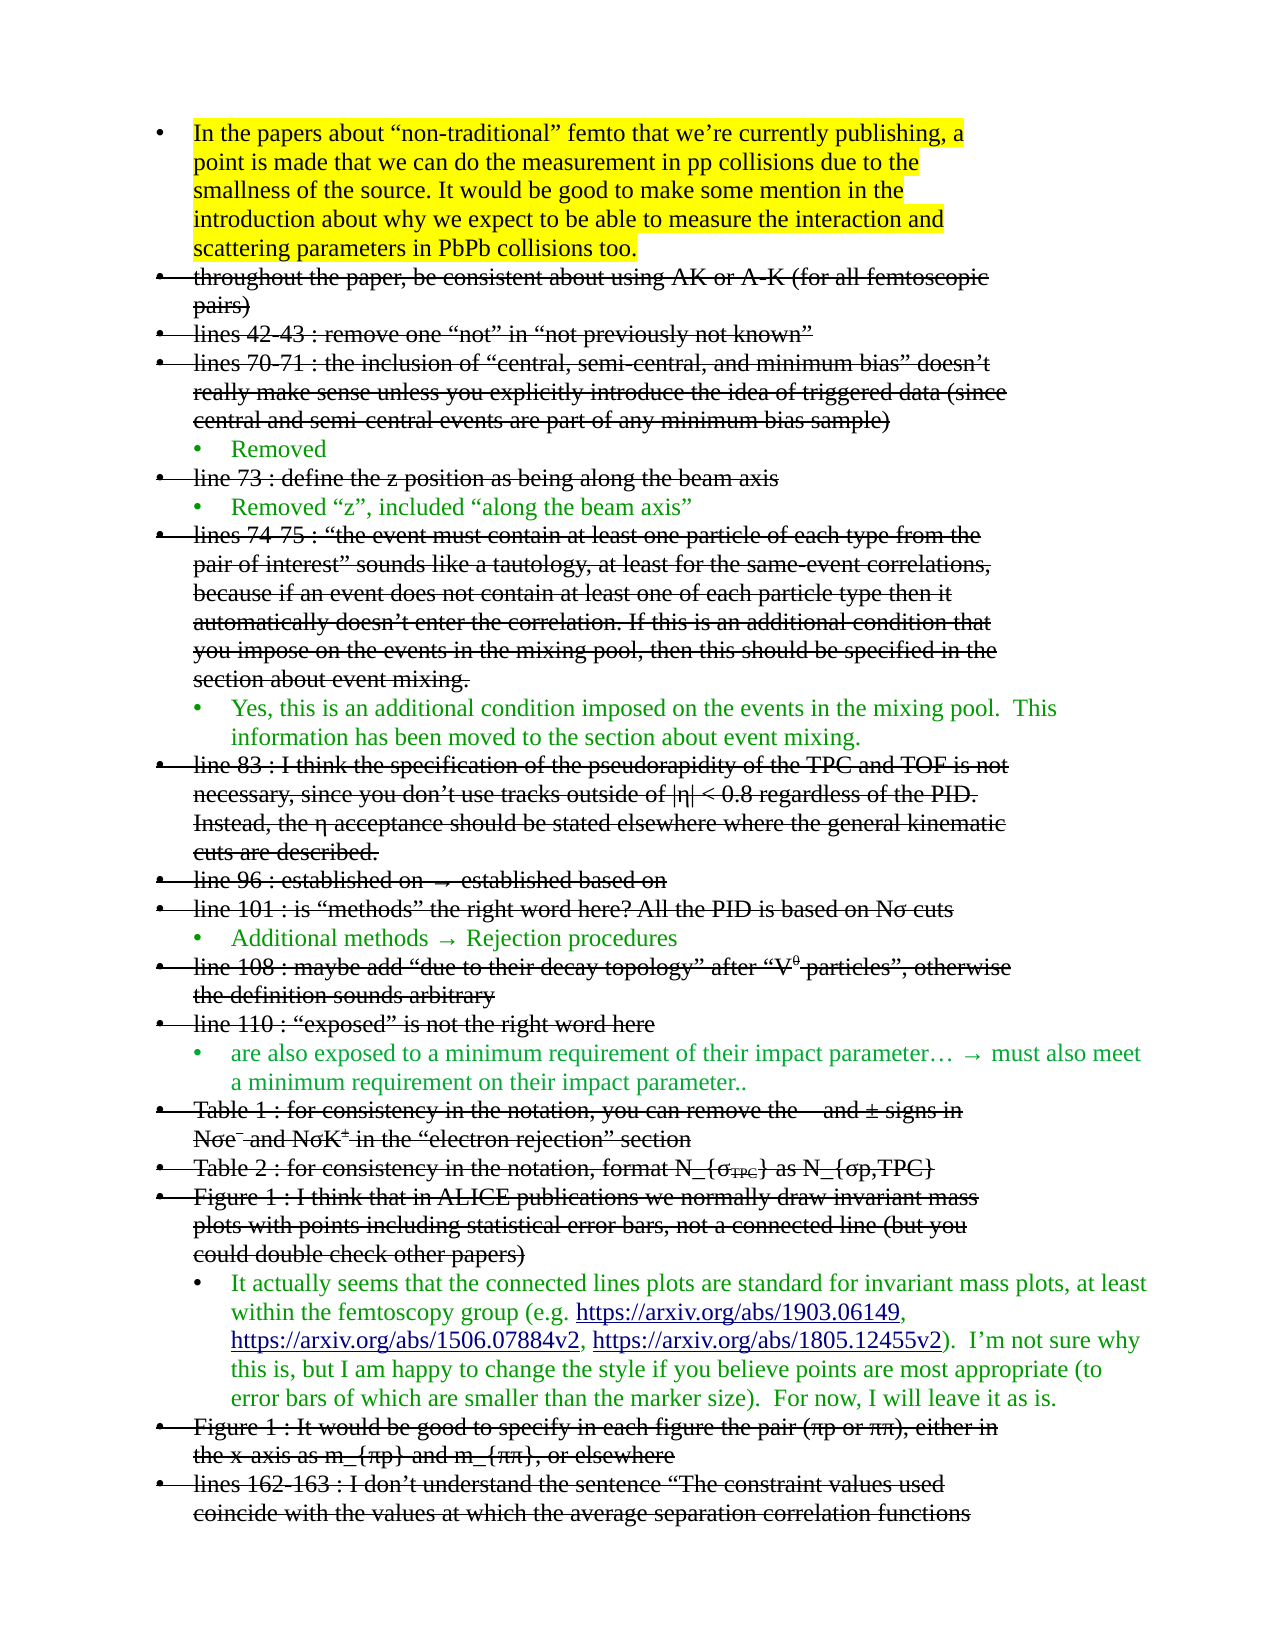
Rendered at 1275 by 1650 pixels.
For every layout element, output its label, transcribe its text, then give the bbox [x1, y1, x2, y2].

list lines 42-43 : remove one “not” in “not previously not known” [156, 319, 1157, 348]
list In the papers about “non-traditional” femto that we’re currently publishing, a [156, 118, 1157, 147]
list Removed “z”, included “along the beam axis” [193, 492, 1157, 521]
list Table 1 : for consistency in the notation, you can remove the – and ± signs in [156, 1096, 1157, 1124]
list line 101 : is “methods” the right word here? All the PID is based on Nσ cuts [156, 894, 1157, 923]
list Figure 1 : I think that in ALICE publications we normally draw invariant mass [156, 1182, 1157, 1211]
list automatically doesn’t enter the correlation. If this is an additional condition that [156, 607, 1157, 636]
list line 110 : “exposed” is not the right word here [156, 1009, 1157, 1038]
list could double check other papers) [156, 1239, 1157, 1268]
list coincide with the values at which the average separation correlation functions [156, 1498, 1157, 1527]
list Figure 1 : It would be good to specify in each figure the pair (πp or ππ), either in [156, 1412, 1157, 1441]
list the x-axis as m_{πp} and m_{ππ}, or elsewhere [156, 1441, 1157, 1469]
list pairs) [156, 291, 1157, 319]
list line 96 : established on → established based on [156, 866, 1157, 894]
list you impose on the events in the mixing pool, then this should be specified in the [156, 636, 1157, 664]
list It actually seems that the connected lines plots are standard for invariant mass plots, at least within the femtoscopy group (e.g. https://arxiv.org/abs/1903.06149, https://arxiv.org/abs/1506.07884v2, https://arxiv.org/abs/1805.12455v2). I’m not sure why this is, but I am happy to change the style if you believe points are most appropriate (to error bars of which are smaller than the marker size). For now, I will leave it as is. [193, 1268, 1157, 1412]
list really make sense unless you explicitly introduce the idea of triggered data (since [156, 377, 1157, 406]
list section about event mixing. [156, 664, 1157, 693]
list scattering parameters in PbPb collisions too. [156, 233, 1157, 262]
list Table 2 : for consistency in the notation, format N_{σTPC} as N_{σp,TPC} [156, 1153, 1157, 1182]
list necessary, since you don’t use tracks outside of |η| < 0.8 regardless of the PID. [156, 779, 1157, 808]
list plots with points including statistical error bars, not a connected line (but you [156, 1211, 1157, 1239]
list throughout the paper, be consistent about using ΛK or Λ-K (for all femtoscopic [156, 262, 1157, 291]
list cuts are described. [156, 837, 1157, 866]
list lines 162-163 : I don’t understand the sentence “The constraint values used [156, 1469, 1157, 1498]
list introduction about why we expect to be able to measure the interaction and [156, 204, 1157, 233]
list Additional methods → Rejection procedures [193, 923, 1157, 952]
list because if an event does not contain at least one of each particle type then it [156, 578, 1157, 607]
list are also exposed to a minimum requirement of their impact parameter… → must also meet a minimum requirement on their impact parameter.. [193, 1038, 1157, 1096]
list central and semi-central events are part of any minimum bias sample) [156, 406, 1157, 434]
list line 73 : define the z position as being along the beam axis [156, 463, 1157, 492]
list Nσe– and NσK± in the “electron rejection” section [156, 1124, 1157, 1153]
list line 108 : maybe add “due to their decay topology” after “V0 particles”, otherwise [156, 952, 1157, 981]
list the definition sounds arbitrary [156, 981, 1157, 1009]
list line 83 : I think the specification of the pseudorapidity of the TPC and TOF is not [156, 751, 1157, 779]
list point is made that we can do the measurement in pp collisions due to the [156, 147, 1157, 176]
list lines 70-71 : the inclusion of “central, semi-central, and minimum bias” doesn’t [156, 348, 1157, 377]
list pair of interest” sounds like a tautology, at least for the same-event correlations, [156, 549, 1157, 578]
list Yes, this is an additional condition imposed on the events in the mixing pool. This information has been moved to the section about event mixing. [193, 693, 1157, 751]
list Instead, the η acceptance should be stated elsewhere where the general kinematic [156, 808, 1157, 837]
list lines 74-75 : “the event must contain at least one particle of each type from the [156, 521, 1157, 549]
list Removed [193, 434, 1157, 463]
list smallness of the source. It would be good to make some mention in the [156, 176, 1157, 204]
